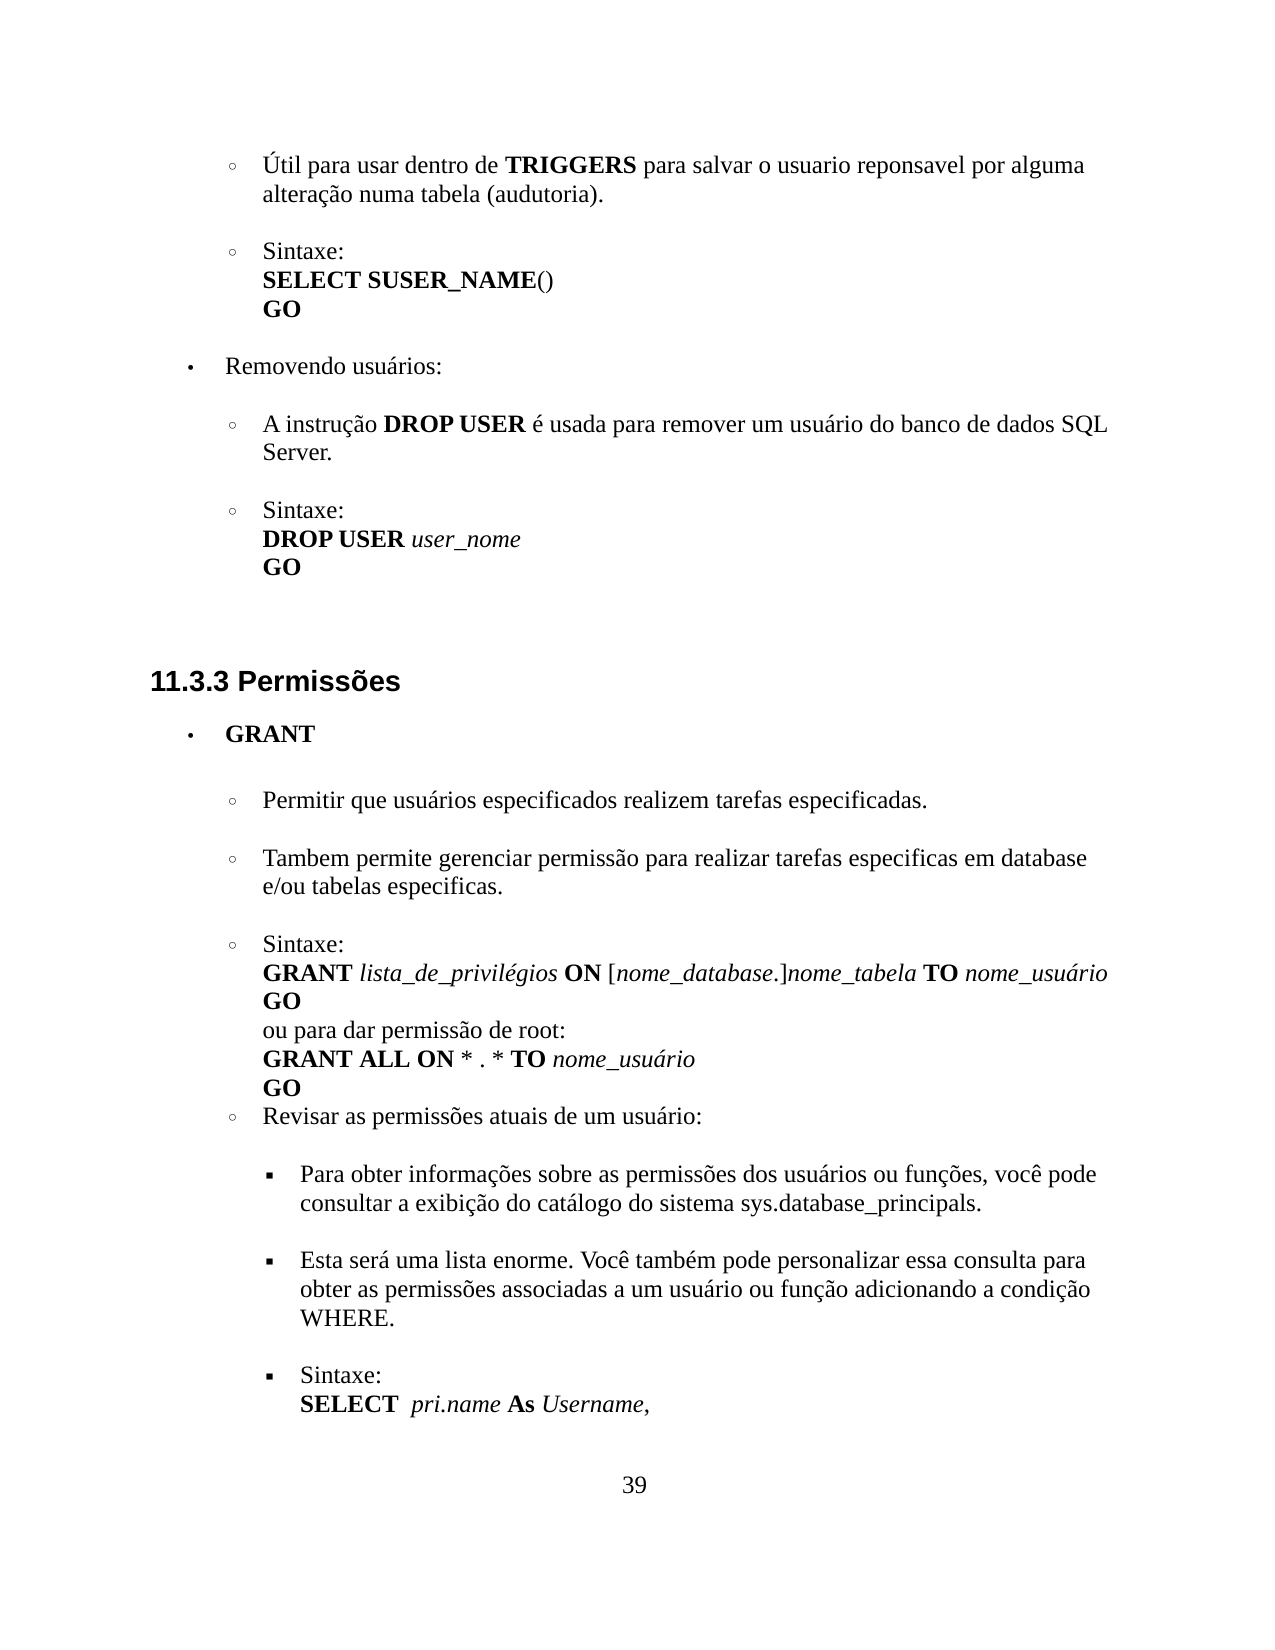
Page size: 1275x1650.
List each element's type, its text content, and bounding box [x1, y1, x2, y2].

list Sintaxe: SELECT pri.name As Username, [262, 1360, 1125, 1418]
list Sintaxe: GRANT lista_de_privilégios ON [nome_database.]nome_tabela TO nome_usuário GO ou para dar permissão de root: GRANT ALL ON * . * TO nome_usuário GO [225, 929, 1125, 1101]
subtitle 11.3.3 Permissões [150, 664, 1125, 697]
list Revisar as permissões atuais de um usuário: [225, 1101, 1125, 1159]
list Esta será uma lista enorme. Você também pode personalizar essa consulta para obter as permissões associadas a um usuário ou função adicionando a condição WHERE. [262, 1245, 1125, 1360]
list Permitir que usuários especificados realizem tarefas especificadas. [225, 785, 1125, 843]
list Útil para usar dentro de TRIGGERS para salvar o usuario reponsavel por alguma alteração numa tabela (audutoria). [225, 150, 1125, 236]
list Tambem permite gerenciar permissão para realizar tarefas especificas em database e/ou tabelas especificas. [225, 843, 1125, 929]
list Sintaxe: SELECT SUSER_NAME() GO [225, 236, 1125, 351]
list Para obter informações sobre as permissões dos usuários ou funções, você pode consultar a exibição do catálogo do sistema sys.database_principals. [262, 1159, 1125, 1245]
list Sintaxe: DROP USER user_nome GO [225, 495, 1125, 610]
list GRANT [187, 719, 1125, 776]
list Removendo usuários: [187, 351, 1125, 409]
list A instrução DROP USER é usada para remover um usuário do banco de dados SQL Server. [225, 409, 1125, 495]
